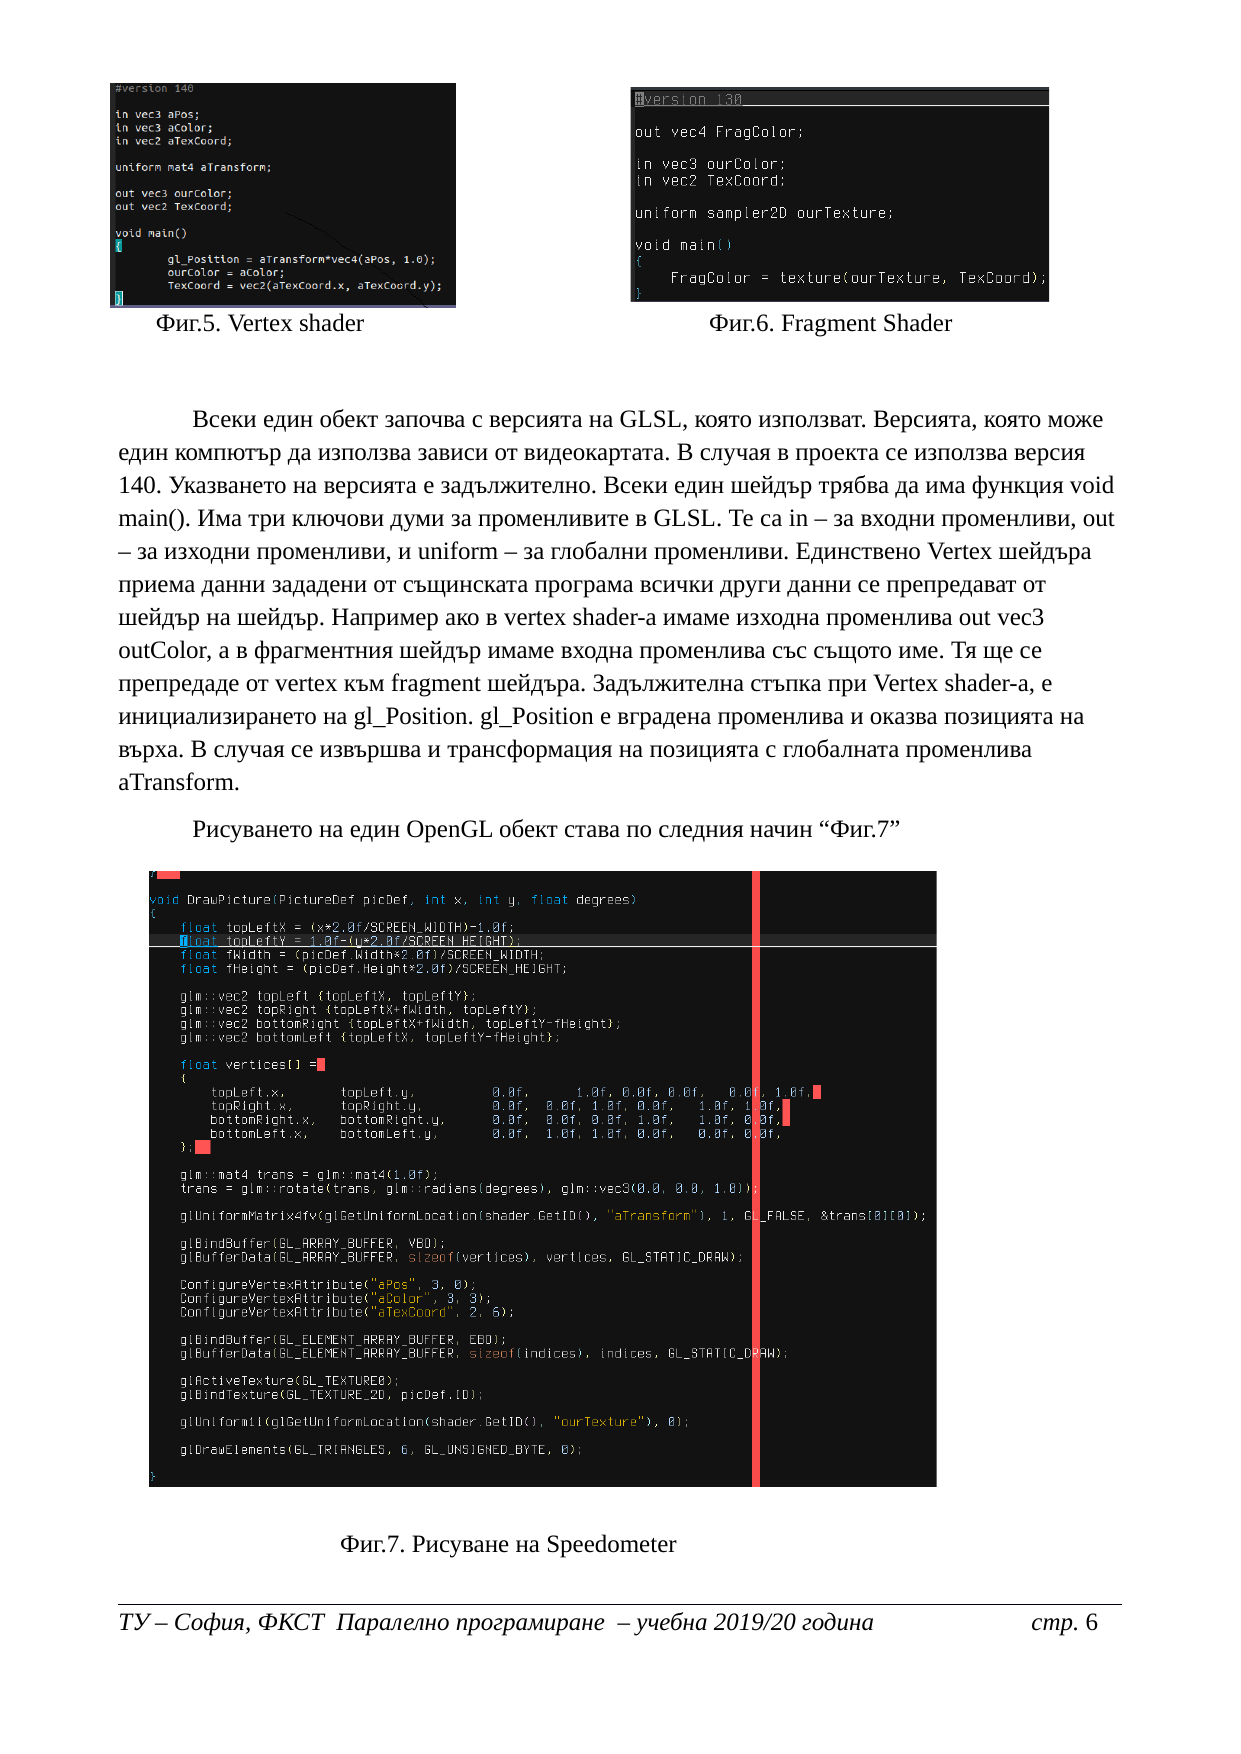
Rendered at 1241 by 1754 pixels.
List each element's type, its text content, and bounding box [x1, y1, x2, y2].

picture [149, 871, 937, 1487]
picture [110, 83, 456, 308]
text Фиг.5. Vertex shader Фиг.6. Fragment Shader [118, 308, 1122, 337]
text Всеки един обект започва с версията на GLSL, която използват. Версията, която може един компютър да използва зависи от видеокартата. В случая в проекта се използва версия 140. Указването на версията е задължително. Всеки един шейдър трябва да има функция void main(). Има три ключови думи за променливите в GLSL. Те са in – за входни променливи, out – за изходни променливи, и uniform – за глобални променливи. Единствено Vertex шейдъра приема данни зададени от същинската програма всички други данни се препредават от шейдър на шейдър. Например ако в vertex shader-а имаме изходна променлива out vec3 outColor, а в фрагментния шейдър имаме входна променлива със същото име. Тя ще се препредаде от vertex към fragment шейдъра. Задължителна стъпка при Vertex shader-a, е инициализирането на gl_Position. gl_Position е вградена променлива и оказва позицията на върха. В случая се извършва и трансформация на позицията с глобалната променлива aTransform. [118, 404, 1122, 796]
picture [630, 87, 1050, 302]
text Рисуването на един OpenGL обект става по следния начин “Фиг.7” [118, 814, 1122, 843]
text Фиг.7. Рисуване на Speedometer [118, 1529, 1122, 1557]
